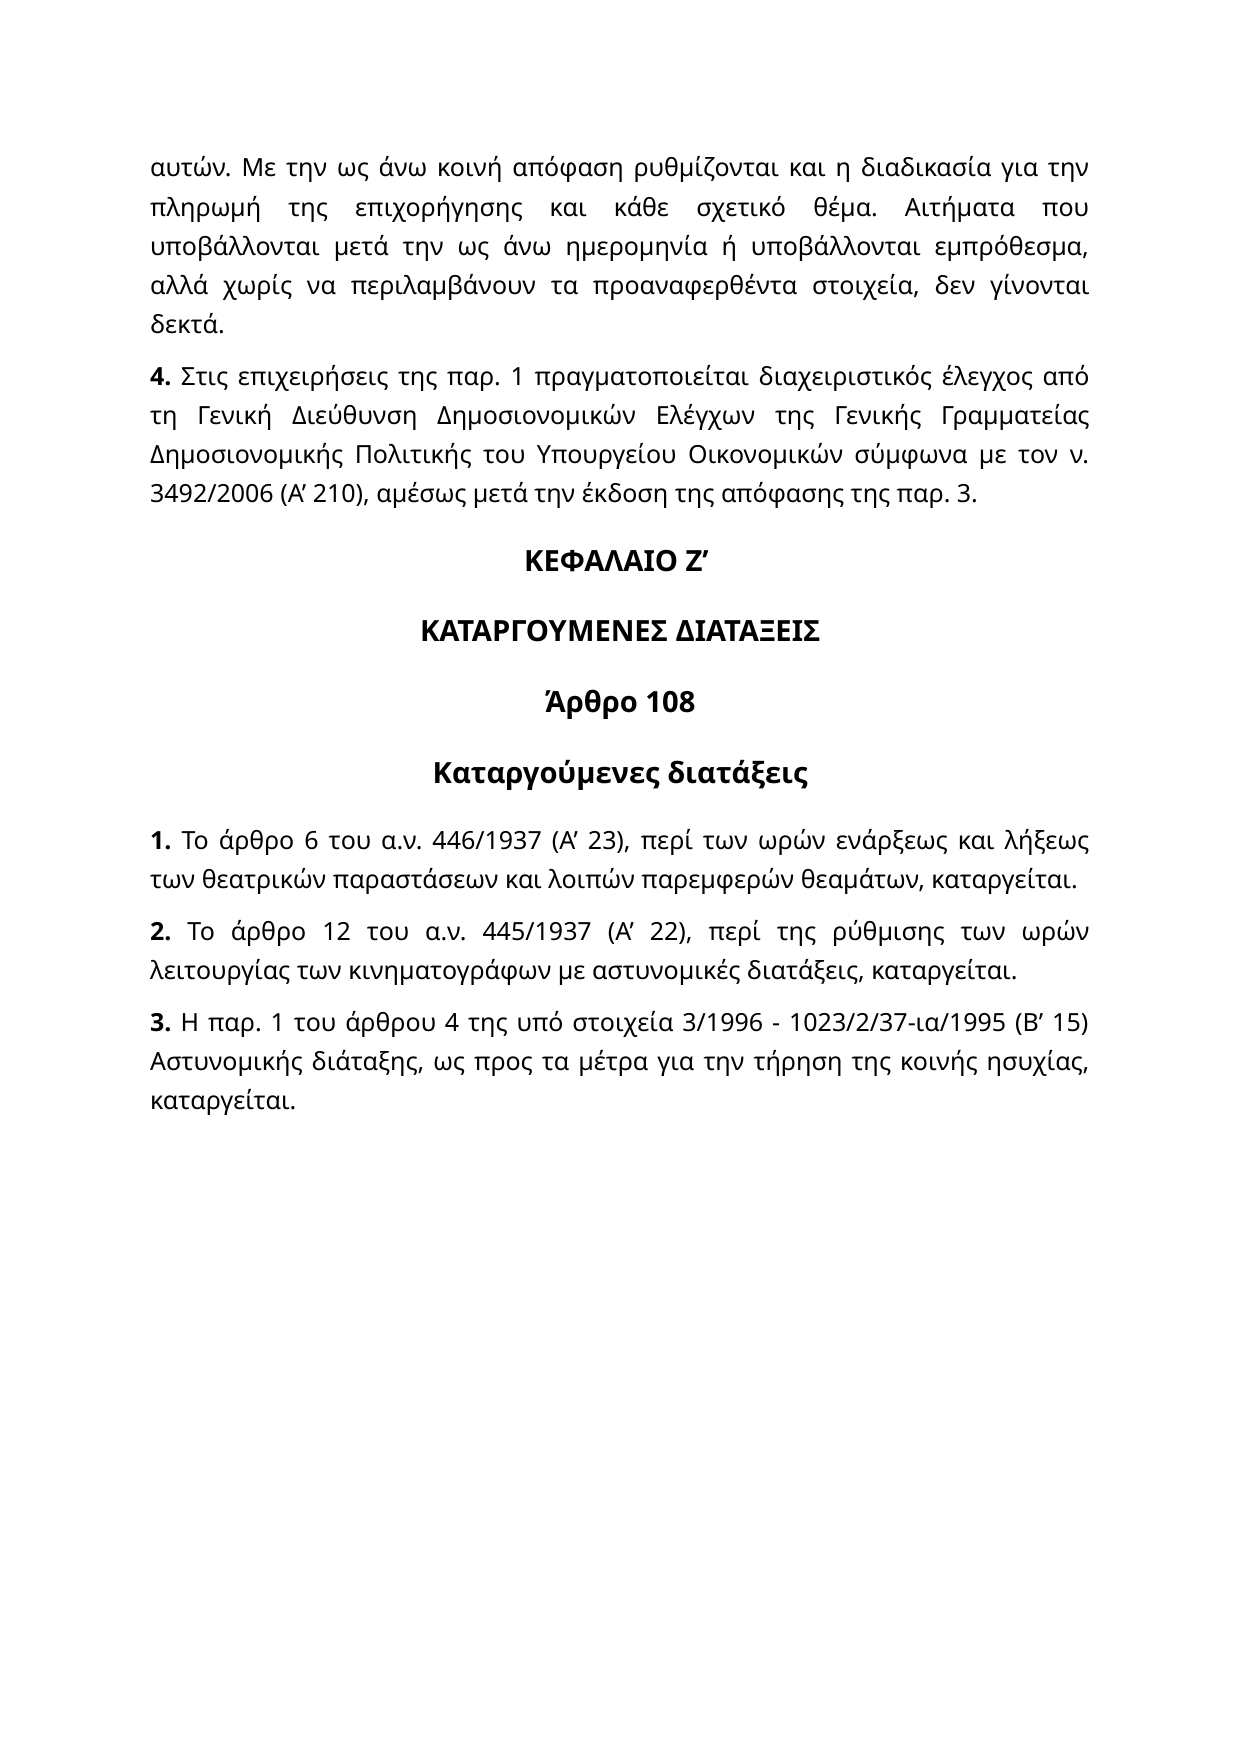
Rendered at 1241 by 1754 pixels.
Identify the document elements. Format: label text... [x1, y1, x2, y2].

subtitle Καταργούμενες διατάξεις [150, 752, 1090, 792]
subtitle ΚΑΤΑΡΓΟΥΜΕΝΕΣ ΔΙΑΤΑΞΕΙΣ [150, 611, 1090, 650]
text 1. Το άρθρο 6 του α.ν. 446/1937 (Α’ 23), περί των ωρών ενάρξεως και λήξεως των θεατρικών παραστάσεων και λοιπών παρεμφερών θεαμάτων, καταργείται. [150, 822, 1090, 896]
text 4. Στις επιχειρήσεις της παρ. 1 πραγματοποιείται διαχειριστικός έλεγχος από τη Γενική Διεύθυνση Δημοσιονομικών Ελέγχων της Γενικής Γραμματείας Δημοσιονομικής Πολιτικής του Υπουργείου Οικονομικών σύμφωνα με τον ν. 3492/2006 (Α’ 210), αμέσως μετά την έκδοση της απόφασης της παρ. 3. [150, 358, 1090, 510]
subtitle ΚΕΦΑΛΑΙΟ Ζ’ [150, 540, 1090, 580]
text 2. Το άρθρο 12 του α.ν. 445/1937 (Α’ 22), περί της ρύθμισης των ωρών λειτουργίας των κινηματογράφων με αστυνομικές διατάξεις, καταργείται. [150, 913, 1090, 987]
text 3. Η παρ. 1 του άρθρου 4 της υπό στοιχεία 3/1996 - 1023/2/37-ια/1995 (Β’ 15) Αστυνομικής διάταξης, ως προς τα μέτρα για την τήρηση της κοινής ησυχίας, καταργείται. [150, 1004, 1090, 1117]
subtitle Άρθρο 108 [150, 681, 1090, 721]
text αυτών. Με την ως άνω κοινή απόφαση ρυθμίζονται και η διαδικασία για την πληρωμή της επιχορήγησης και κάθε σχετικό θέμα. Αιτήματα που υποβάλλονται μετά την ως άνω ημερομηνία ή υποβάλλονται εμπρόθεσμα, αλλά χωρίς να περιλαμβάνουν τα προαναφερθέντα στοιχεία, δεν γίνονται δεκτά. [150, 150, 1090, 341]
